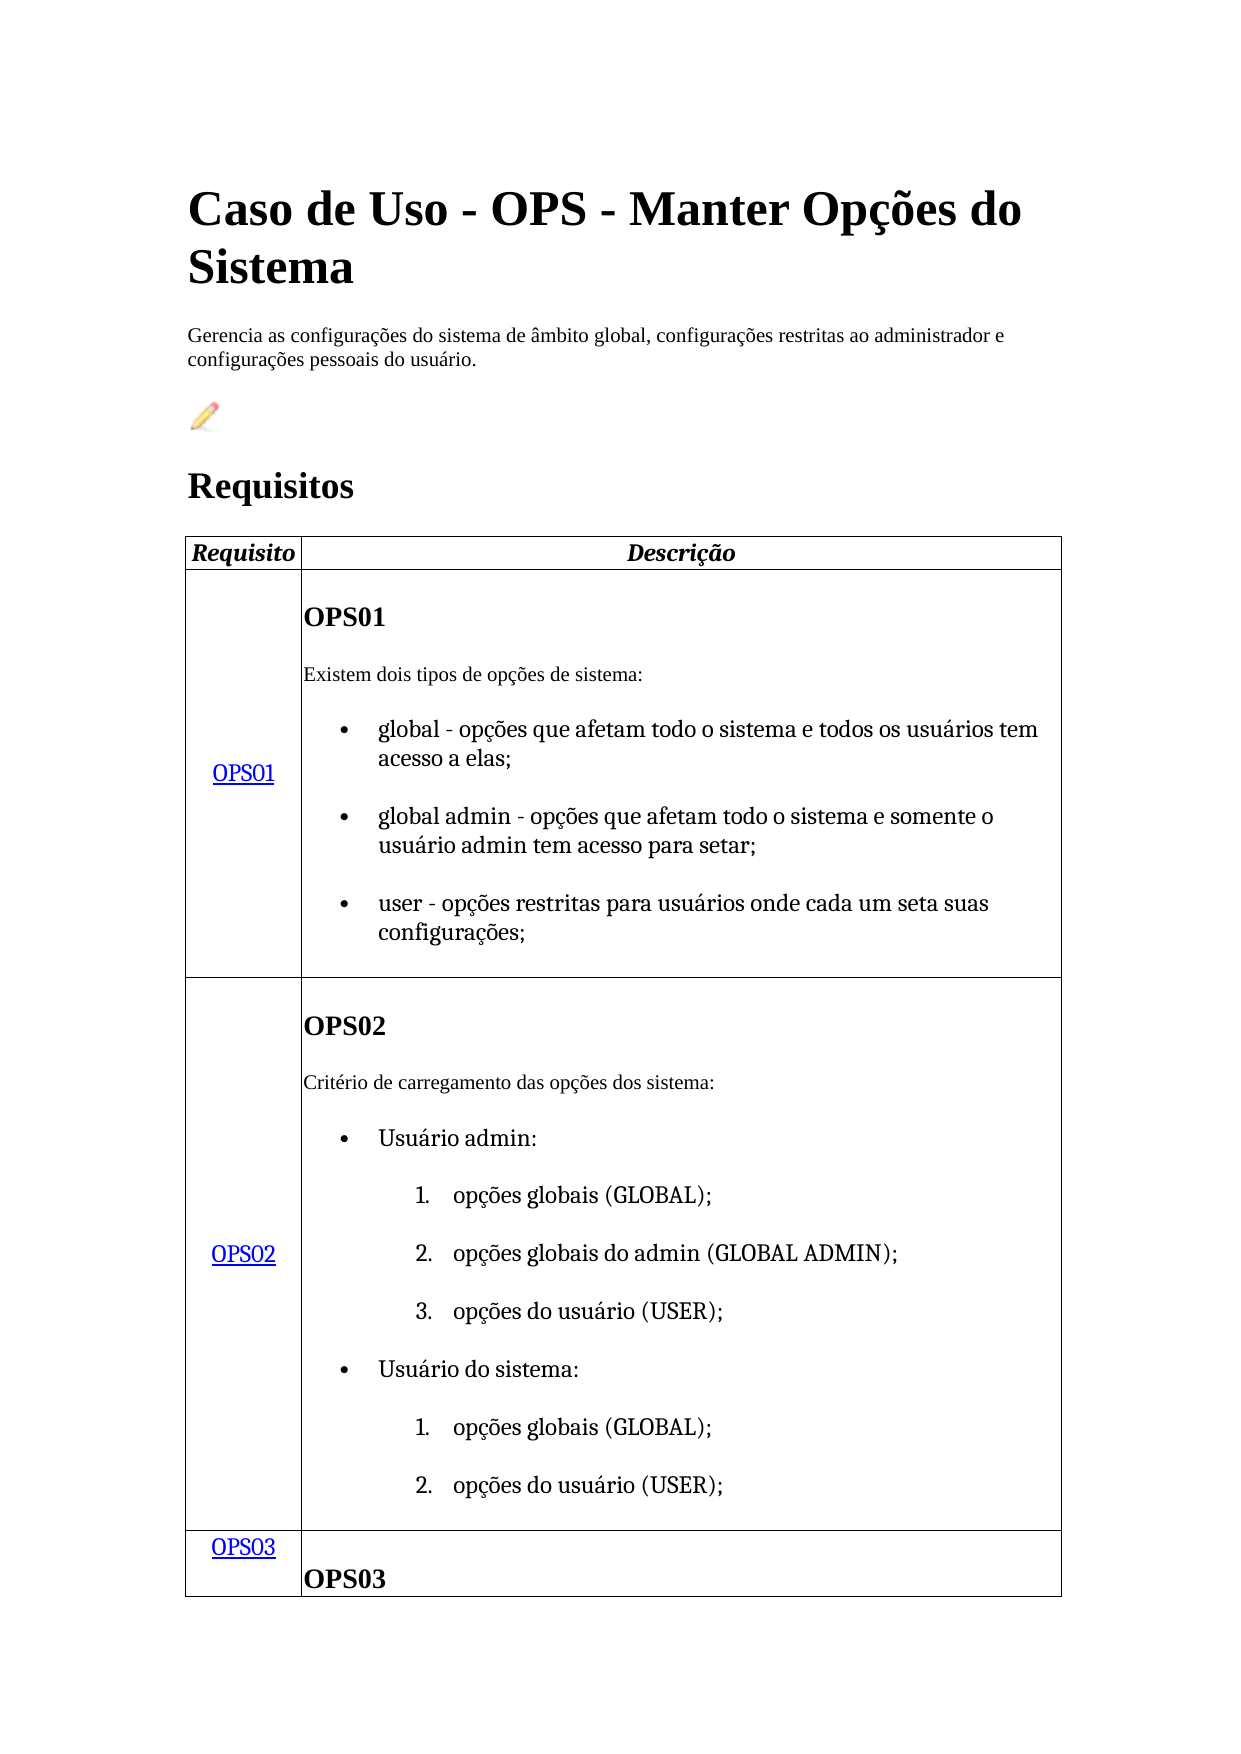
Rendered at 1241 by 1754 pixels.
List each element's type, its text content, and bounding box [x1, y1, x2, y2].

subtitle Caso de Uso - OPS - Manter Opções do Sistema [187, 179, 1053, 294]
table_cell OPS03 [186, 1531, 301, 1596]
table_cell OPS02 [186, 978, 301, 1530]
table_cell OPS03 [302, 1531, 1061, 1596]
table_cell OPS01 Existem dois tipos de opções de sistema: global - opções que afetam todo o sistema e todos os usuários tem acesso a elas; global admin - opções que afetam todo o sistema e somente o usuário admin tem acesso para setar; user - opções restritas para usuários onde cada um seta suas configurações; [302, 570, 1061, 977]
table_cell OPS01 [186, 570, 301, 977]
picture [187, 400, 222, 435]
text Gerencia as configurações do sistema de âmbito global, configurações restritas ao administrador e configurações pessoais do usuário. [187, 323, 1053, 371]
table_header Requisito [186, 537, 301, 569]
subtitle Requisitos [187, 463, 1053, 507]
table_cell OPS02 Critério de carregamento das opções dos sistema: Usuário admin: opções globais (GLOBAL); opções globais do admin (GLOBAL ADMIN); opções do usuário (USER); Usuário do sistema: opções globais (GLOBAL); opções do usuário (USER); [302, 978, 1061, 1530]
table_header Descrição [302, 537, 1061, 569]
